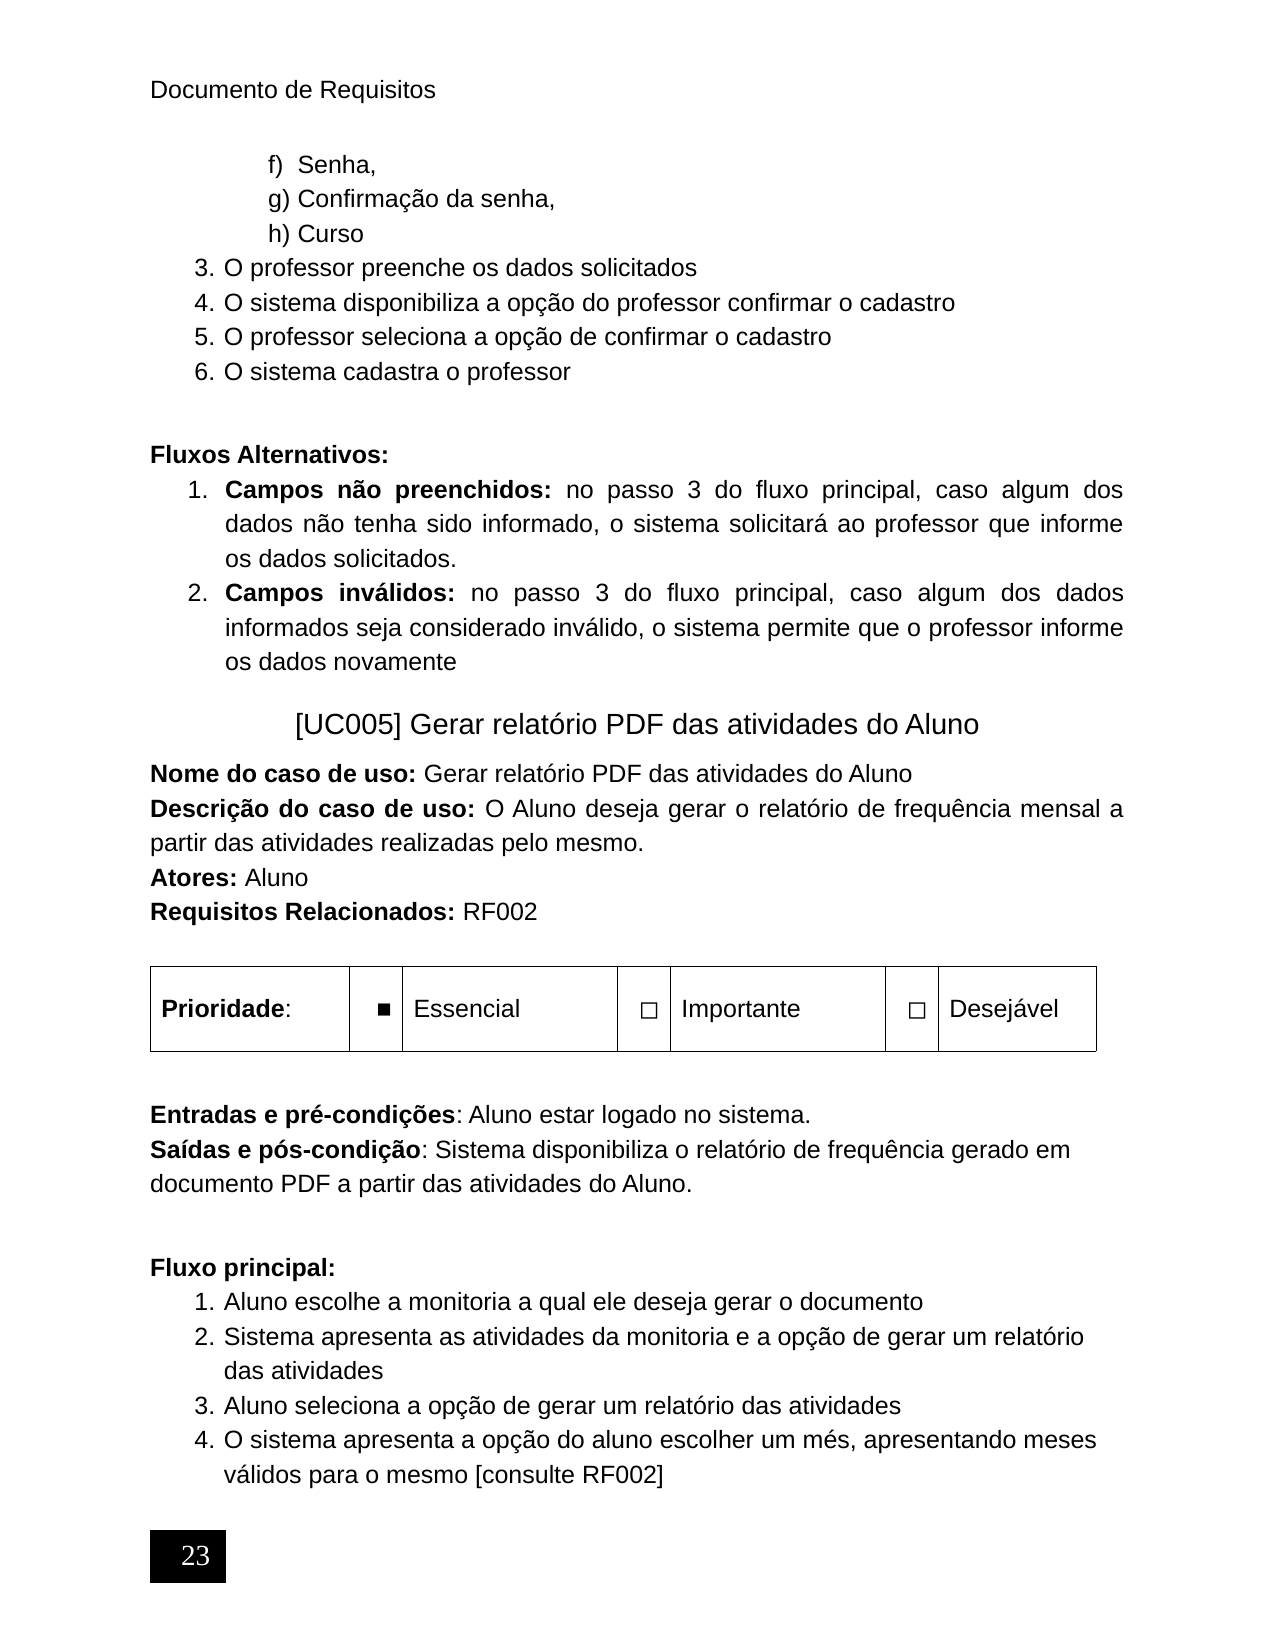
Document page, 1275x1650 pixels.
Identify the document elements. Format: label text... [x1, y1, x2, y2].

list O sistema disponibiliza a opção do professor confirmar o cadastro [194, 288, 1125, 317]
table_header ■ [350, 967, 402, 1051]
text Nome do caso de uso: Gerar relatório PDF das atividades do Aluno [150, 759, 1125, 788]
list Aluno seleciona a opção de gerar um relatório das atividades [194, 1391, 1125, 1419]
list Confirmação da senha, [268, 184, 1125, 213]
list Senha, [268, 150, 1125, 179]
list Campos não preenchidos: no passo 3 do fluxo principal, caso algum dos dados não tenha sido informado, o sistema solicitará ao professor que informe os dados solicitados. [187, 475, 1125, 573]
list Sistema apresenta as atividades da monitoria e a opção de gerar um relatório das atividades [194, 1322, 1125, 1385]
list Curso [268, 219, 1125, 248]
table_header Desejável [939, 967, 1096, 1051]
list O sistema apresenta a opção do aluno escolher um més, apresentando meses válidos para o mesmo [consulte RF002] [194, 1425, 1125, 1488]
text [UC005] Gerar relatório PDF das atividades do Aluno [150, 707, 1125, 740]
text Fluxo principal: [150, 1253, 1125, 1281]
list Aluno escolhe a monitoria a qual ele deseja gerar o documento [194, 1287, 1125, 1316]
text Descrição do caso de uso: O Aluno deseja gerar o relatório de frequência mensal a partir das atividades realizadas pelo mesmo. [150, 794, 1125, 857]
list O professor seleciona a opção de confirmar o cadastro [194, 322, 1125, 351]
table_header ◻ [886, 967, 938, 1051]
table_header ◻ [618, 967, 670, 1051]
text Saídas e pós-condição: Sistema disponibiliza o relatório de frequência gerado em documento PDF a partir das atividades do Aluno. [150, 1135, 1125, 1198]
list O professor preenche os dados solicitados [194, 253, 1125, 282]
text Fluxos Alternativos: [150, 440, 1125, 469]
text Entradas e pré-condições: Aluno estar logado no sistema. [150, 1100, 1125, 1129]
table_header Importante [671, 967, 885, 1051]
table_header Prioridade: [151, 967, 349, 1051]
list Campos inválidos: no passo 3 do fluxo principal, caso algum dos dados informados seja considerado inválido, o sistema permite que o professor informe os dados novamente [187, 578, 1125, 676]
list O sistema cadastra o professor [194, 357, 1125, 386]
text Requisitos Relacionados: RF002 [150, 897, 1125, 926]
table_header Essencial [403, 967, 617, 1051]
text Atores: Aluno [150, 863, 1125, 892]
